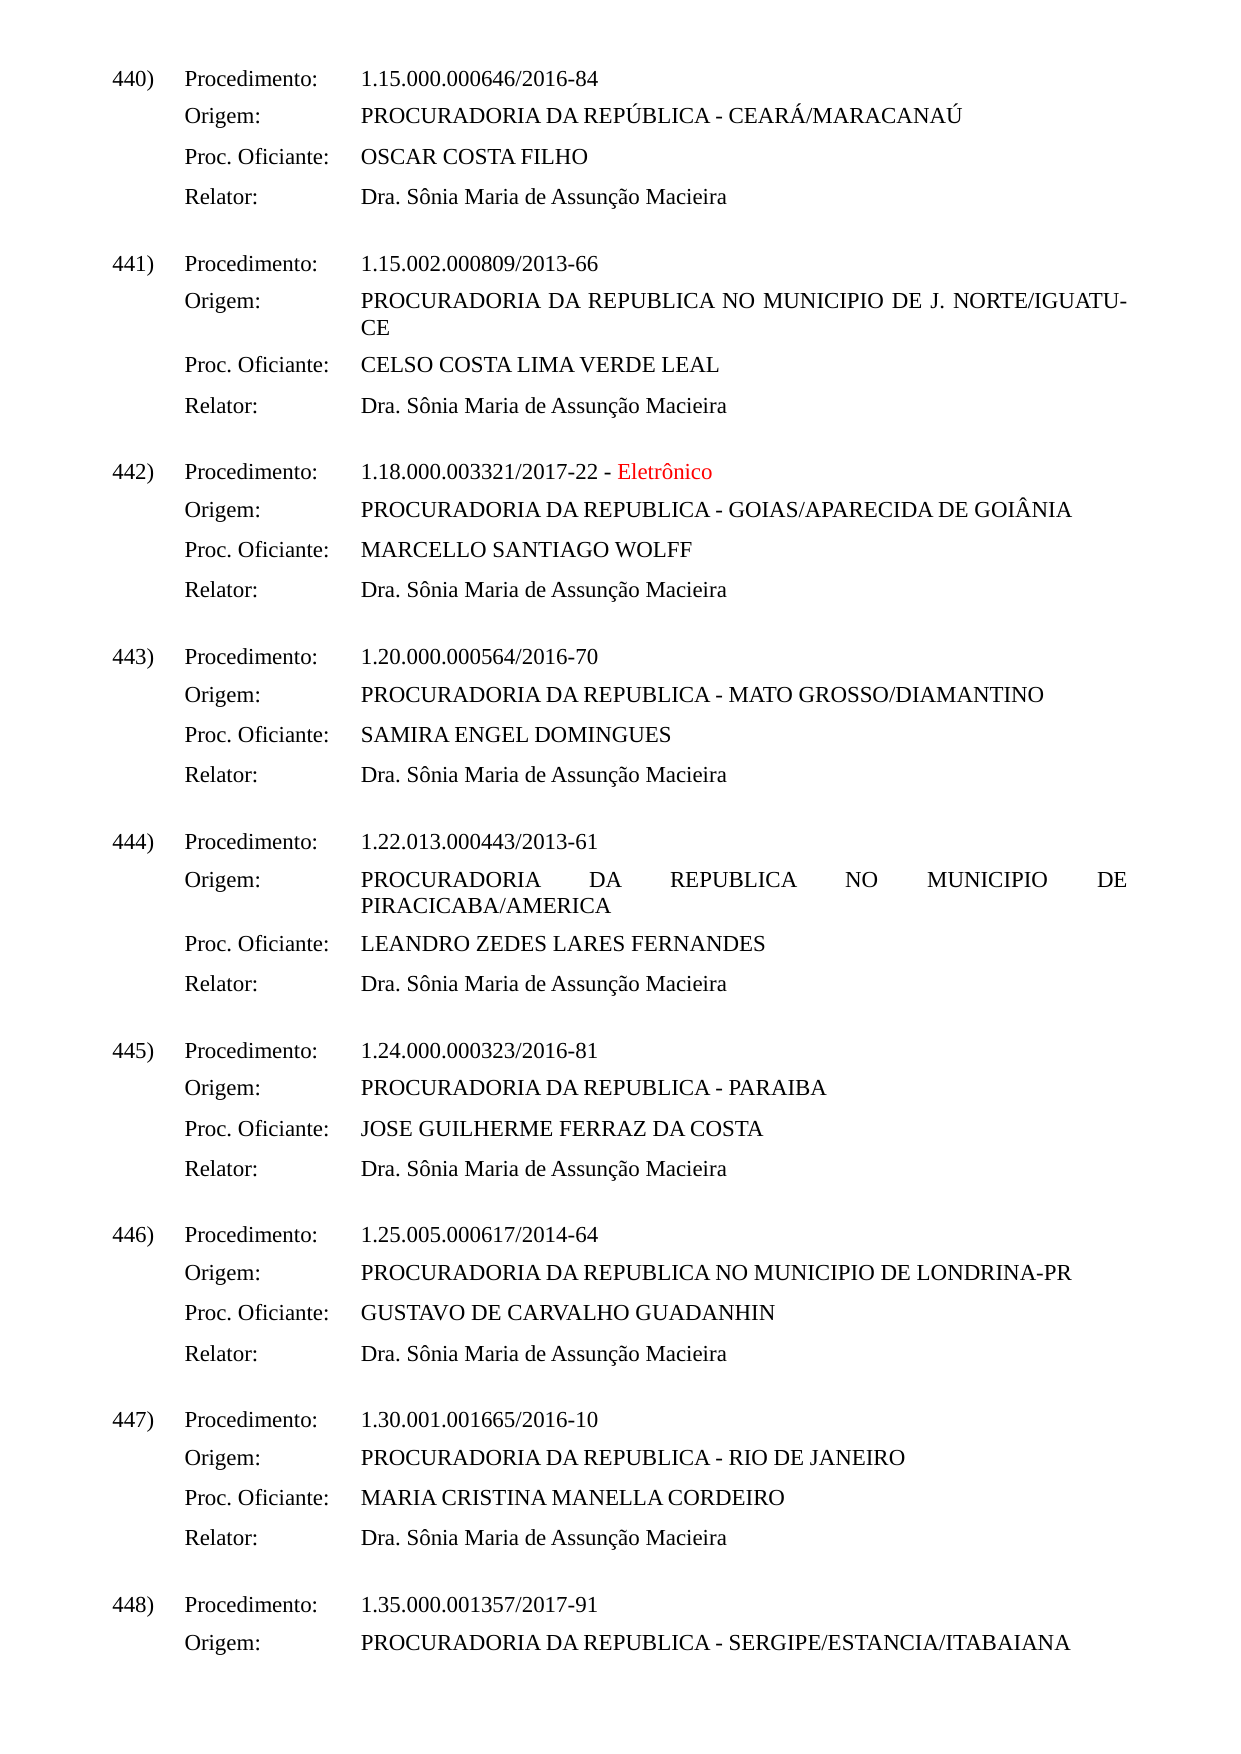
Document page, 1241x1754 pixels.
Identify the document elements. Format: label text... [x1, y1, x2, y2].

table_cell Origem: [179, 1254, 355, 1294]
table_header Procedimento: [179, 1216, 355, 1253]
table_cell Proc. Oficiante: [179, 1479, 355, 1519]
table_header 444) [106, 822, 178, 860]
table_header Procedimento: [179, 822, 355, 860]
table_header 443) [106, 638, 178, 675]
table_cell Origem: [179, 97, 355, 137]
table_cell Proc. Oficiante: [179, 715, 355, 756]
table_cell Dra. Sônia Maria de Assunção Macieira [355, 964, 1134, 1004]
table_cell LEANDRO ZEDES LARES FERNANDES [355, 924, 1134, 964]
table_cell Relator: [179, 177, 355, 217]
table_header Procedimento: [179, 638, 355, 675]
table_header 1.25.005.000617/2014-64 [355, 1216, 1134, 1253]
table_header Procedimento: [179, 59, 355, 97]
table_cell Proc. Oficiante: [179, 346, 355, 386]
table_cell [106, 1438, 178, 1478]
table_cell Relator: [179, 571, 355, 611]
table_cell [106, 1294, 178, 1334]
table_header 448) [106, 1585, 178, 1623]
table_cell [106, 1334, 178, 1374]
table_cell Proc. Oficiante: [179, 531, 355, 571]
table_header 446) [106, 1216, 178, 1253]
table_cell Dra. Sônia Maria de Assunção Macieira [355, 386, 1134, 426]
table_header 440) [106, 59, 178, 97]
table_header 1.18.000.003321/2017-22 - Eletrônico [355, 453, 1134, 490]
table_cell Origem: [179, 1069, 355, 1109]
table_cell [106, 282, 178, 346]
table_cell Proc. Oficiante: [179, 1294, 355, 1334]
table_cell [106, 177, 178, 217]
table_cell Relator: [179, 1149, 355, 1189]
table_header Procedimento: [179, 453, 355, 490]
table_cell Proc. Oficiante: [179, 1109, 355, 1149]
table_header 1.30.001.001665/2016-10 [355, 1401, 1134, 1438]
table_header 447) [106, 1401, 178, 1438]
table_header 1.24.000.000323/2016-81 [355, 1031, 1134, 1069]
table_cell [106, 1519, 178, 1559]
table_cell Relator: [179, 756, 355, 796]
table_header 442) [106, 453, 178, 490]
table_header 1.22.013.000443/2013-61 [355, 822, 1134, 860]
table_cell MARIA CRISTINA MANELLA CORDEIRO [355, 1479, 1134, 1519]
table_cell SAMIRA ENGEL DOMINGUES [355, 715, 1134, 756]
table_cell [106, 1149, 178, 1189]
table_cell OSCAR COSTA FILHO [355, 137, 1134, 177]
table_header 1.15.000.000646/2016-84 [355, 59, 1134, 97]
table_cell [106, 571, 178, 611]
table_cell MARCELLO SANTIAGO WOLFF [355, 531, 1134, 571]
table_cell Relator: [179, 964, 355, 1004]
table_cell PROCURADORIA DA REPUBLICA - PARAIBA [355, 1069, 1134, 1109]
table_cell Dra. Sônia Maria de Assunção Macieira [355, 756, 1134, 796]
table_cell [106, 1254, 178, 1294]
table_header Procedimento: [179, 244, 355, 282]
table_header 445) [106, 1031, 178, 1069]
table_cell Relator: [179, 386, 355, 426]
table_cell Origem: [179, 860, 355, 924]
table_header Procedimento: [179, 1031, 355, 1069]
table_cell [106, 675, 178, 715]
table_cell [106, 964, 178, 1004]
table_cell Proc. Oficiante: [179, 924, 355, 964]
table_cell PROCURADORIA DA REPUBLICA NO MUNICIPIO DE J. NORTE/IGUATU-CE [355, 282, 1134, 346]
table_cell [106, 137, 178, 177]
table_cell Relator: [179, 1334, 355, 1374]
table_header 441) [106, 244, 178, 282]
table_cell Relator: [179, 1519, 355, 1559]
table_cell [106, 860, 178, 924]
table_cell PROCURADORIA DA REPUBLICA - RIO DE JANEIRO [355, 1438, 1134, 1478]
table_cell [106, 1069, 178, 1109]
table_cell [106, 715, 178, 756]
table_cell Dra. Sônia Maria de Assunção Macieira [355, 1149, 1134, 1189]
table_cell Origem: [179, 675, 355, 715]
table_header 1.20.000.000564/2016-70 [355, 638, 1134, 675]
table_cell CELSO COSTA LIMA VERDE LEAL [355, 346, 1134, 386]
table_cell [106, 346, 178, 386]
table_cell [106, 924, 178, 964]
table_cell Dra. Sônia Maria de Assunção Macieira [355, 1334, 1134, 1374]
table_cell Proc. Oficiante: [179, 137, 355, 177]
table_cell PROCURADORIA DA REPUBLICA NO MUNICIPIO DE PIRACICABA/AMERICA [355, 860, 1134, 924]
table_cell [106, 1109, 178, 1149]
table_cell PROCURADORIA DA REPUBLICA NO MUNICIPIO DE LONDRINA-PR [355, 1254, 1134, 1294]
table_cell [106, 97, 178, 137]
table_cell Origem: [179, 1623, 355, 1663]
table_cell [106, 490, 178, 531]
table_cell PROCURADORIA DA REPUBLICA - SERGIPE/ESTANCIA/ITABAIANA [355, 1623, 1134, 1663]
table_cell [106, 1623, 178, 1663]
table_cell PROCURADORIA DA REPUBLICA - MATO GROSSO/DIAMANTINO [355, 675, 1134, 715]
table_cell PROCURADORIA DA REPÚBLICA - CEARÁ/MARACANAÚ [355, 97, 1134, 137]
table_cell GUSTAVO DE CARVALHO GUADANHIN [355, 1294, 1134, 1334]
table_cell Dra. Sônia Maria de Assunção Macieira [355, 177, 1134, 217]
table_cell PROCURADORIA DA REPUBLICA - GOIAS/APARECIDA DE GOIÂNIA [355, 490, 1134, 531]
table_cell Dra. Sônia Maria de Assunção Macieira [355, 571, 1134, 611]
table_cell [106, 1479, 178, 1519]
table_cell JOSE GUILHERME FERRAZ DA COSTA [355, 1109, 1134, 1149]
table_header Procedimento: [179, 1401, 355, 1438]
table_cell [106, 386, 178, 426]
table_header Procedimento: [179, 1585, 355, 1623]
table_cell Origem: [179, 1438, 355, 1478]
table_cell Origem: [179, 282, 355, 346]
table_cell [106, 756, 178, 796]
table_cell Dra. Sônia Maria de Assunção Macieira [355, 1519, 1134, 1559]
table_header 1.35.000.001357/2017-91 [355, 1585, 1134, 1623]
table_cell Origem: [179, 490, 355, 531]
table_header 1.15.002.000809/2013-66 [355, 244, 1134, 282]
table_cell [106, 531, 178, 571]
